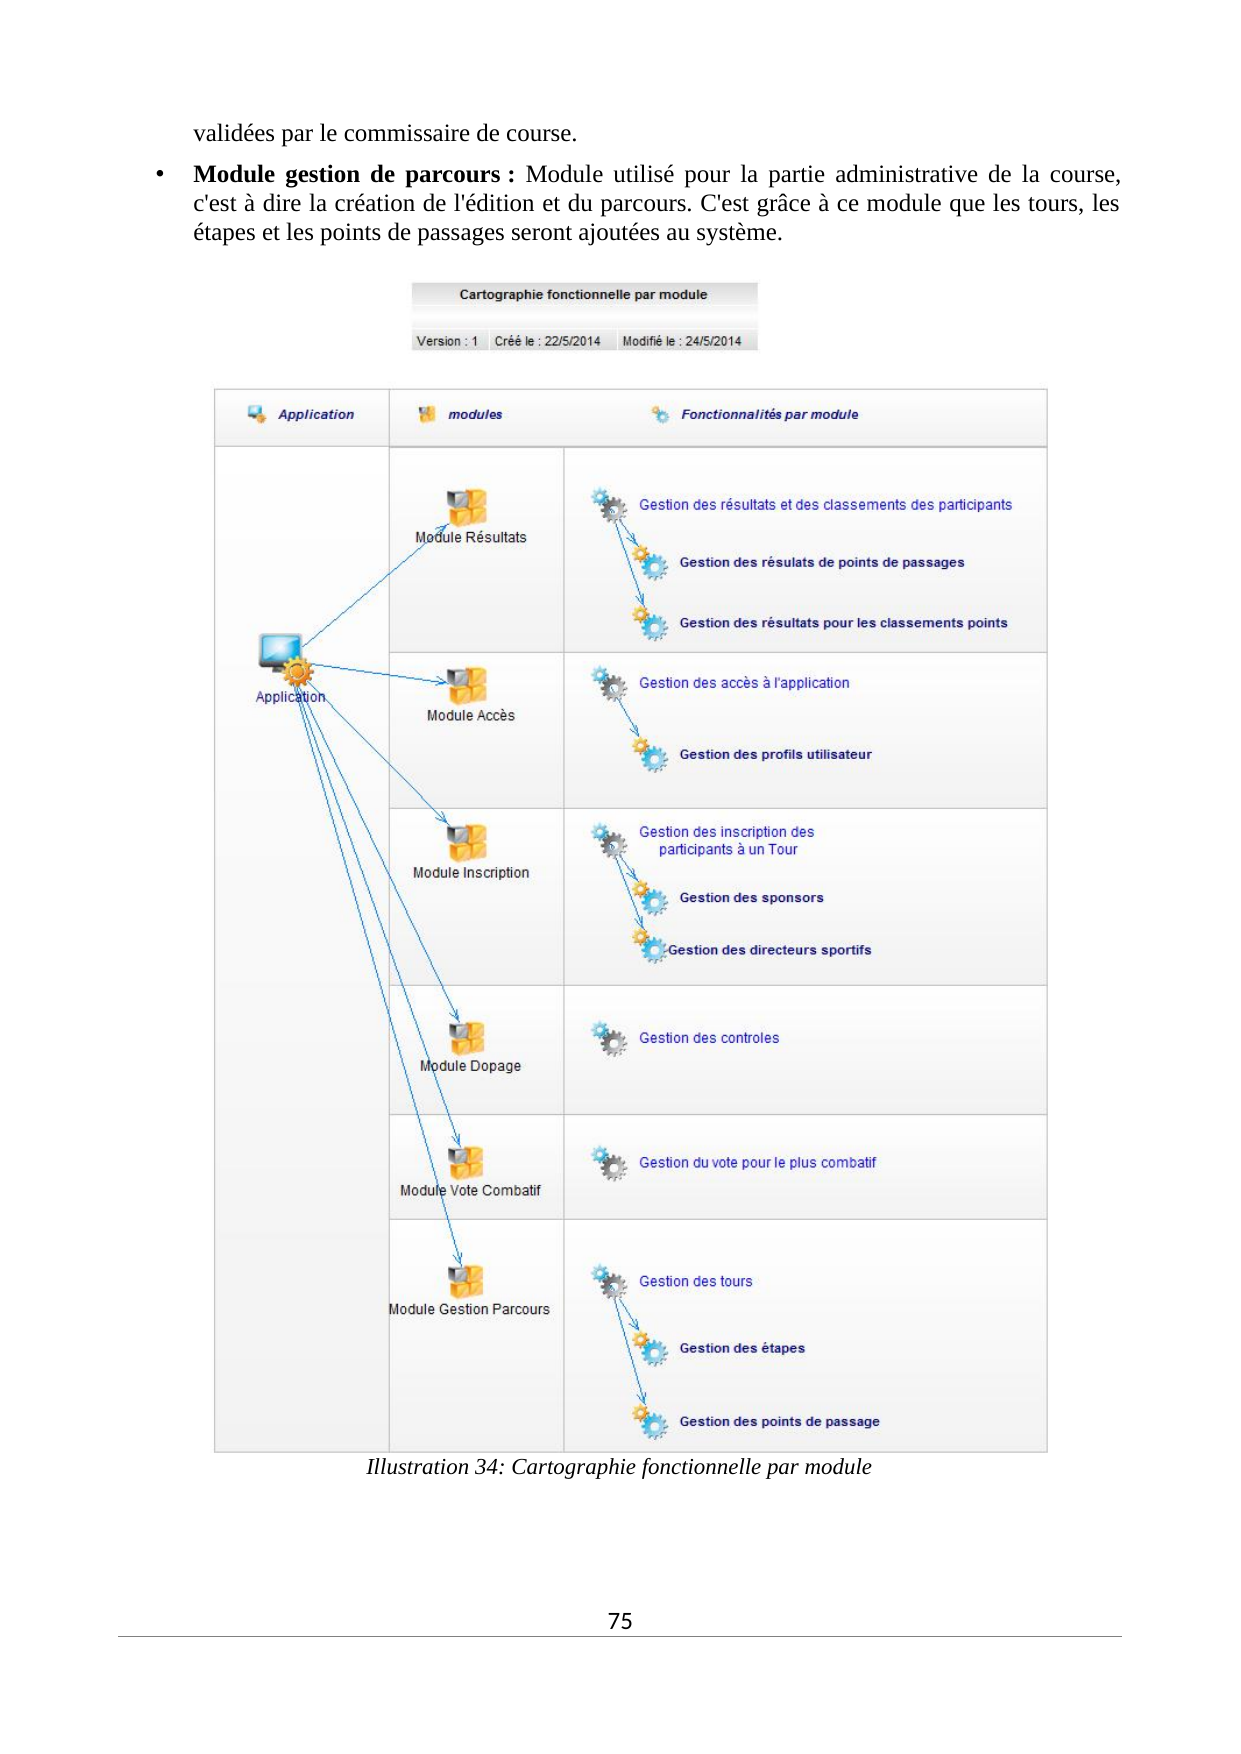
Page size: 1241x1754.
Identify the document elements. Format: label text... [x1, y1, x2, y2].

list Module gestion de parcours : Module utilisé pour la partie administrative de la course, c'est à dire la création de l'édition et du parcours. C'est grâce à ce module que les tours, les étapes et les points de passages seront ajoutées au système. [156, 159, 1122, 246]
list validées par le commissaire de course. [156, 118, 1122, 147]
text Illustration 34: Cartographie fonctionnelle par module [192, 1454, 1048, 1479]
picture [192, 270, 1048, 1454]
